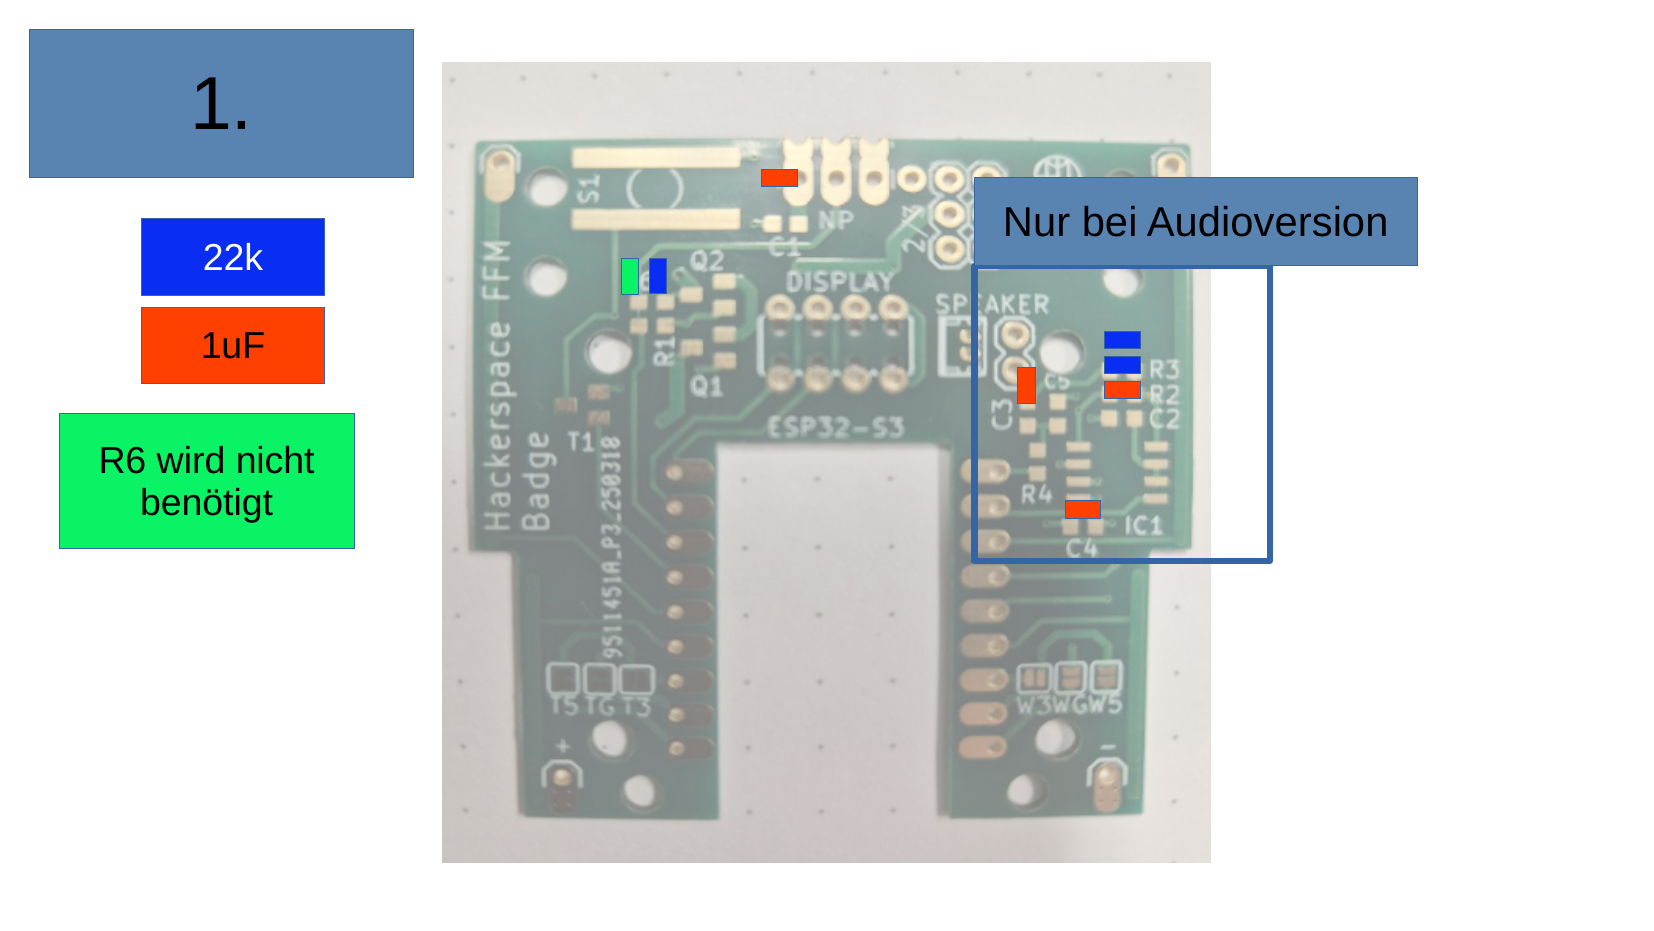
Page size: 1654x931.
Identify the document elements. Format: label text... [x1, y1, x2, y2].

text_box [761, 169, 798, 187]
text_box [1104, 356, 1141, 374]
text_box 1. [29, 29, 414, 178]
text_box [1104, 331, 1141, 349]
text_box [621, 258, 639, 295]
text_box Nur bei Audioversion [974, 177, 1418, 266]
picture [978, 269, 1211, 558]
text_box [1065, 500, 1101, 519]
picture [442, 62, 1211, 863]
text_box 22k [141, 218, 325, 296]
text_box R6 wird nicht benötigt [59, 413, 355, 549]
text_box [649, 258, 667, 294]
text_box [1104, 381, 1141, 399]
text_box [1017, 367, 1036, 404]
text_box 1uF [141, 307, 325, 384]
